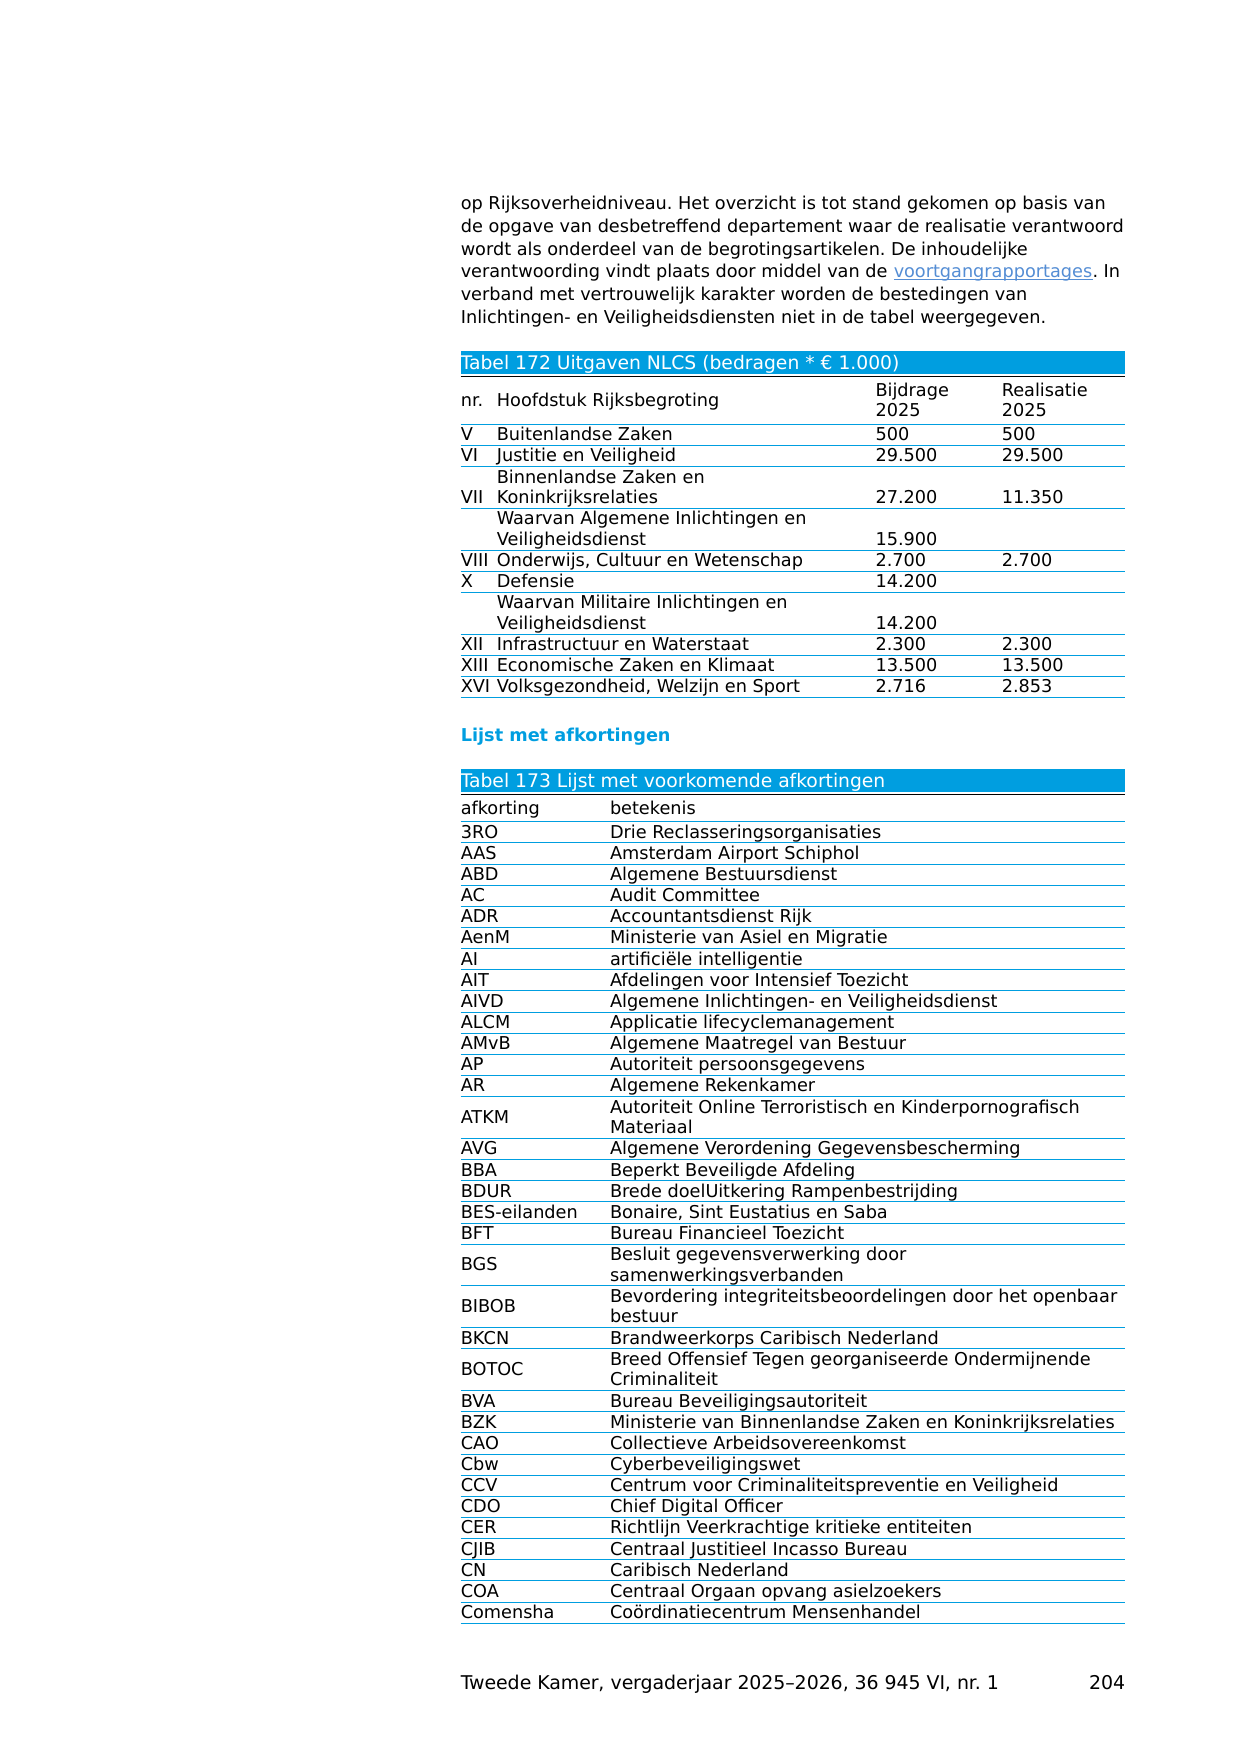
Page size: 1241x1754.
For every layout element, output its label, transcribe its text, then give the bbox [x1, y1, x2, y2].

table_cell AVG [461, 1139, 607, 1159]
table_cell 2.700 [873, 551, 999, 571]
table_cell Algemene Rekenkamer [607, 1076, 1125, 1096]
table_cell Algemene Verordening Gegevensbescherming [607, 1139, 1125, 1159]
table_cell BDUR [461, 1181, 607, 1201]
table_cell Waarvan Algemene Inlichtingen en Veiligheidsdienst [494, 509, 872, 549]
table_cell ALCM [461, 1013, 607, 1033]
table_cell nr. [461, 377, 494, 424]
table_cell 15.900 [873, 509, 999, 549]
table_cell BVA [461, 1391, 607, 1411]
table_cell Comensha [461, 1603, 607, 1623]
table_cell Hoofdstuk Rijksbegroting [494, 377, 872, 424]
table_cell BIBOB [461, 1286, 607, 1327]
table_cell AIT [461, 970, 607, 990]
table_cell Bureau Beveiligingsautoriteit [607, 1391, 1125, 1411]
table_cell Cyberbeveiligingswet [607, 1455, 1125, 1474]
table_cell Algemene Maatregel van Bestuur [607, 1034, 1125, 1054]
table_cell [999, 593, 1125, 634]
table_cell Centraal Orgaan opvang asielzoekers [607, 1581, 1125, 1601]
table_cell AAS [461, 843, 607, 863]
table_cell [999, 509, 1125, 549]
table_cell AR [461, 1076, 607, 1096]
table_cell VII [461, 467, 494, 508]
table_cell CER [461, 1518, 607, 1538]
table_cell ABD [461, 865, 607, 884]
table_cell [999, 572, 1125, 592]
text op Rijksoverheidniveau. Het overzicht is tot stand gekomen op basis van de opgave van desbetreffend departement waar de realisatie verantwoord wordt als onderdeel van de begrotingsartikelen. De inhoudelijke verantwoording vindt plaats door middel van de voortgangrapportages. In verband met vertrouwelijk karakter worden de bestedingen van Inlichtingen- en Veiligheidsdiensten niet in de tabel weergegeven. [461, 191, 1125, 328]
table_cell COA [461, 1581, 607, 1601]
table_cell AC [461, 886, 607, 906]
table_cell BZK [461, 1412, 607, 1432]
table_cell Afdelingen voor Intensief Toezicht [607, 970, 1125, 990]
table_cell VIII [461, 551, 494, 571]
table_cell 500 [873, 425, 999, 445]
table_cell 29.500 [999, 446, 1125, 466]
table_cell Defensie [494, 572, 872, 592]
table_cell CN [461, 1560, 607, 1580]
table_cell AIVD [461, 991, 607, 1011]
table_cell Brandweerkorps Caribisch Nederland [607, 1328, 1125, 1348]
table_cell Bevordering integriteitsbeoordelingen door het openbaar bestuur [607, 1286, 1125, 1327]
table_cell AP [461, 1055, 607, 1075]
table_cell 14.200 [873, 572, 999, 592]
table_cell XIII [461, 656, 494, 676]
table_cell Onderwijs, Cultuur en Wetenschap [494, 551, 872, 571]
table_cell BGS [461, 1245, 607, 1285]
table_cell Algemene Bestuursdienst [607, 865, 1125, 884]
table_cell 500 [999, 425, 1125, 445]
table_cell 13.500 [873, 656, 999, 676]
table_cell 14.200 [873, 593, 999, 634]
table_cell 2.300 [873, 635, 999, 655]
table_cell ATKM [461, 1097, 607, 1138]
table_cell Economische Zaken en Klimaat [494, 656, 872, 676]
table_cell Volksgezondheid, Welzijn en Sport [494, 677, 872, 697]
table_cell Algemene Inlichtingen- en Veiligheidsdienst [607, 991, 1125, 1011]
table_cell Centraal Justitieel Incasso Bureau [607, 1539, 1125, 1559]
table_cell ADR [461, 907, 607, 927]
table_cell Autoriteit persoonsgegevens [607, 1055, 1125, 1075]
table_cell Applicatie lifecyclemanagement [607, 1013, 1125, 1033]
table_cell Drie Reclasseringsorganisaties [607, 822, 1125, 842]
table_cell Beperkt Beveiligde Afdeling [607, 1160, 1125, 1180]
table_cell Accountantsdienst Rijk [607, 907, 1125, 927]
table_cell Centrum voor Criminaliteitspreventie en Veiligheid [607, 1476, 1125, 1496]
table_cell [461, 509, 494, 549]
table_cell X [461, 572, 494, 592]
table_cell Bonaire, Sint Eustatius en Saba [607, 1202, 1125, 1222]
table_cell V [461, 425, 494, 445]
table_cell Amsterdam Airport Schiphol [607, 843, 1125, 863]
table_cell XII [461, 635, 494, 655]
table_cell 2.300 [999, 635, 1125, 655]
table_cell 3RO [461, 822, 607, 842]
table_cell 2.853 [999, 677, 1125, 697]
table_cell Collectieve Arbeidsovereenkomst [607, 1433, 1125, 1453]
table_cell artificiële intelligentie [607, 949, 1125, 969]
table_cell Cbw [461, 1455, 607, 1474]
table_cell Justitie en Veiligheid [494, 446, 872, 466]
table_cell BOTOC [461, 1349, 607, 1390]
table_cell [461, 593, 494, 634]
table_cell Coördinatiecentrum Mensenhandel [607, 1603, 1125, 1623]
table_cell 2.716 [873, 677, 999, 697]
table_cell BBA [461, 1160, 607, 1180]
table_cell Chief Digital Officer [607, 1497, 1125, 1517]
table_cell BKCN [461, 1328, 607, 1348]
table_cell Caribisch Nederland [607, 1560, 1125, 1580]
table_cell VI [461, 446, 494, 466]
table_cell Brede doelUitkering Rampenbestrijding [607, 1181, 1125, 1201]
table_cell Binnenlandse Zaken en Koninkrijksrelaties [494, 467, 872, 508]
table_cell 27.200 [873, 467, 999, 508]
table_cell CCV [461, 1476, 607, 1496]
table_cell Infrastructuur en Waterstaat [494, 635, 872, 655]
table_cell CDO [461, 1497, 607, 1517]
table_cell 29.500 [873, 446, 999, 466]
table_cell Breed Offensief Tegen georganiseerde Ondermijnende Criminaliteit [607, 1349, 1125, 1390]
table_cell 2.700 [999, 551, 1125, 571]
table_cell AenM [461, 928, 607, 948]
table_cell afkorting [461, 795, 607, 821]
table_cell Richtlijn Veerkrachtige kritieke entiteiten [607, 1518, 1125, 1538]
table_cell BFT [461, 1224, 607, 1243]
table_cell Audit Committee [607, 886, 1125, 906]
table_cell Bijdrage 2025 [873, 377, 999, 424]
table_cell Autoriteit Online Terroristisch en Kinderpornografisch Materiaal [607, 1097, 1125, 1138]
table_cell Realisatie 2025 [999, 377, 1125, 424]
table_cell betekenis [607, 795, 1125, 821]
table_cell Waarvan Militaire Inlichtingen en Veiligheidsdienst [494, 593, 872, 634]
table_cell 11.350 [999, 467, 1125, 508]
table_cell Bureau Financieel Toezicht [607, 1224, 1125, 1243]
table_cell Ministerie van Binnenlandse Zaken en Koninkrijksrelaties [607, 1412, 1125, 1432]
table_cell AI [461, 949, 607, 969]
table_cell BES-eilanden [461, 1202, 607, 1222]
table_cell 13.500 [999, 656, 1125, 676]
table_cell AMvB [461, 1034, 607, 1054]
table_cell CAO [461, 1433, 607, 1453]
table_cell Besluit gegevensverwerking door samenwerkingsverbanden [607, 1245, 1125, 1285]
table_cell XVI [461, 677, 494, 697]
table_cell Ministerie van Asiel en Migratie [607, 928, 1125, 948]
table_cell Buitenlandse Zaken [494, 425, 872, 445]
table_cell CJIB [461, 1539, 607, 1559]
title Lijst met afkortingen [461, 723, 1125, 746]
